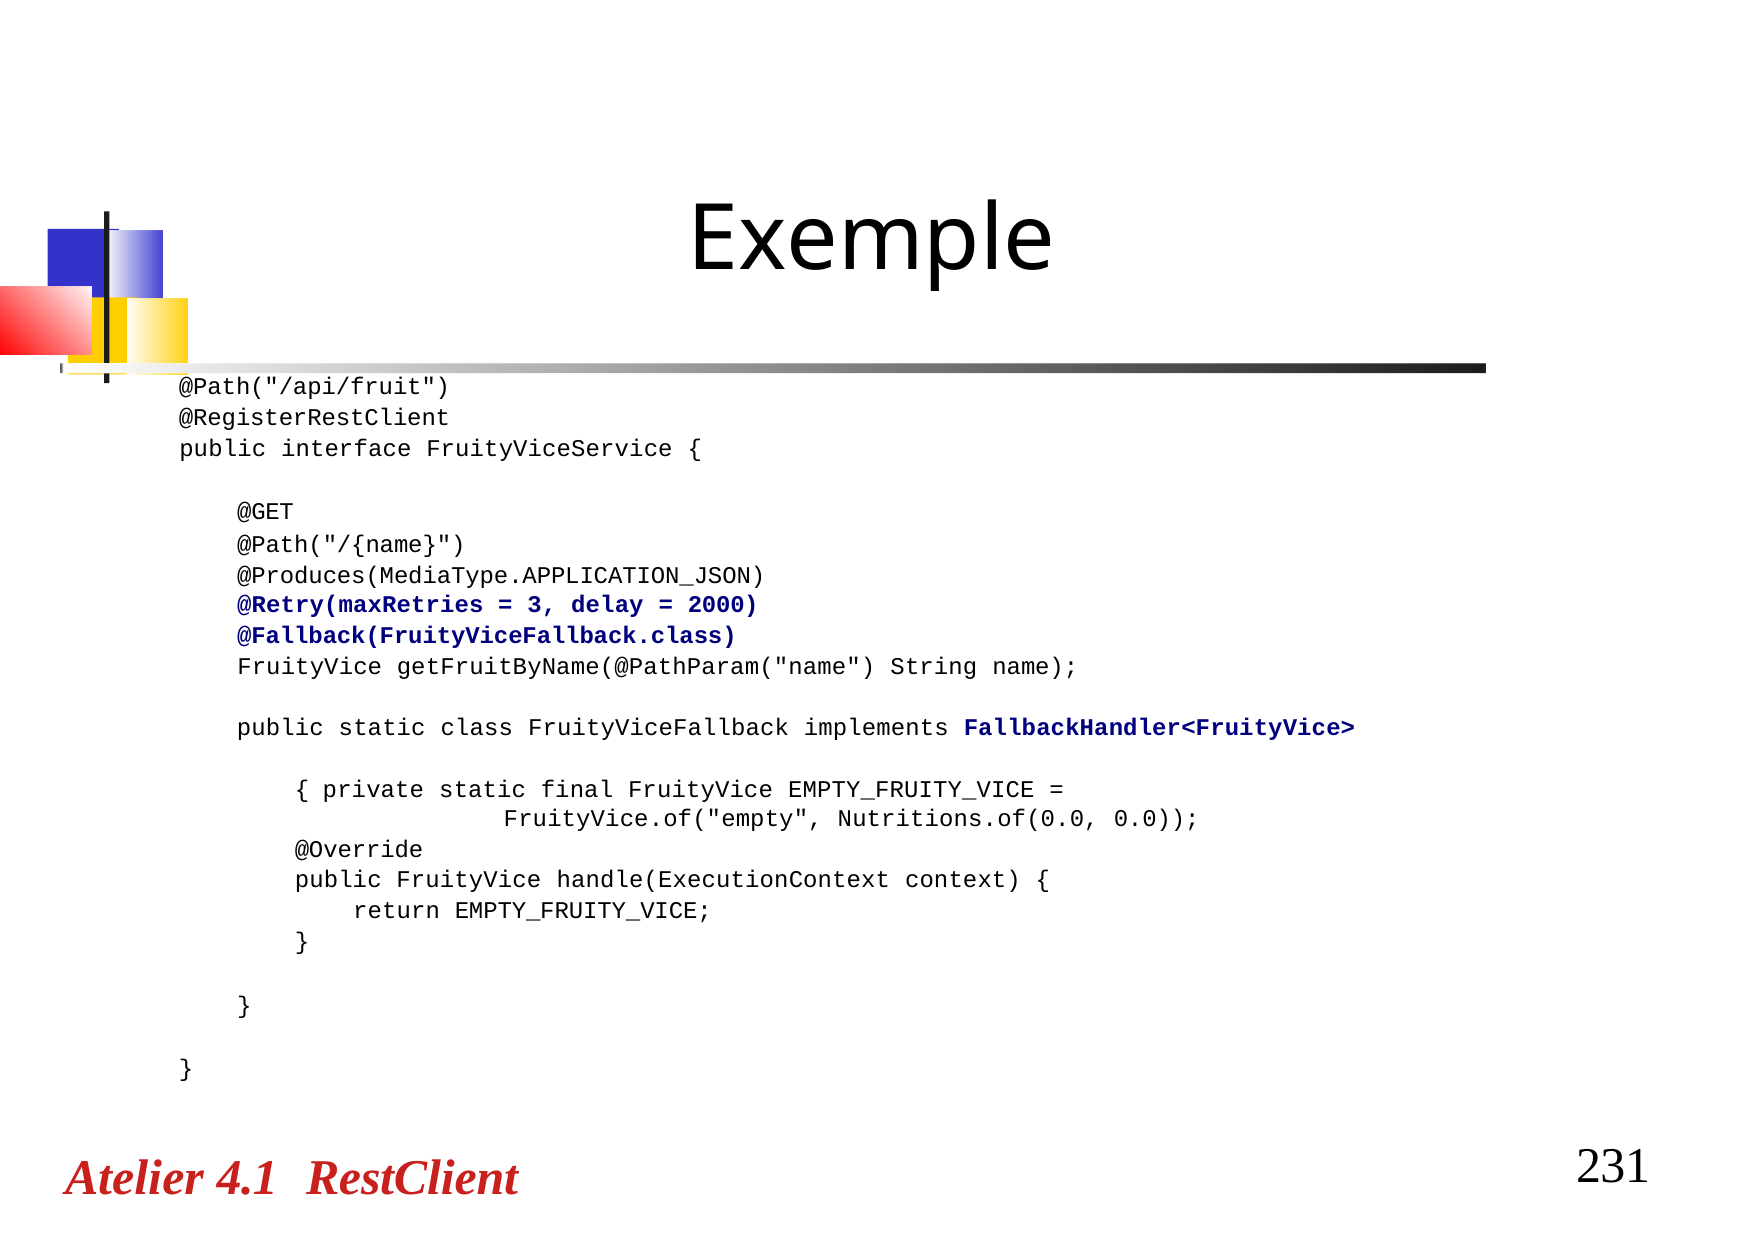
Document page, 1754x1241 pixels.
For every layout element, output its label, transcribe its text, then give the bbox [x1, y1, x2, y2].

text_box @Path("/api/fruit") @RegisterRestClient public interface FruityViceService { @GET @Path("/{name}") @Produces(MediaType.APPLICATION_JSON) @Retry(maxRetries = 3, delay = 2000) @Fallback(FruityViceFallback.class) FruityVice getFruitByName(@PathParam("name") String name); public static class FruityViceFallback implements FallbackHandler<FruityVice> { private static final FruityVice EMPTY_FRUITY_VICE = FruityVice.of("empty", Nutritions.of(0.0, 0.0)); @Override public FruityVice handle(ExecutionContext context) { return EMPTY_FRUITY_VICE; } } } [176, 366, 1385, 1082]
title Exemple [179, 183, 1564, 393]
picture [60, 229, 179, 384]
picture [0, 285, 92, 355]
text_box 231 [1573, 1135, 1654, 1193]
text_box Atelier 4.1 RestClient [62, 1148, 520, 1205]
